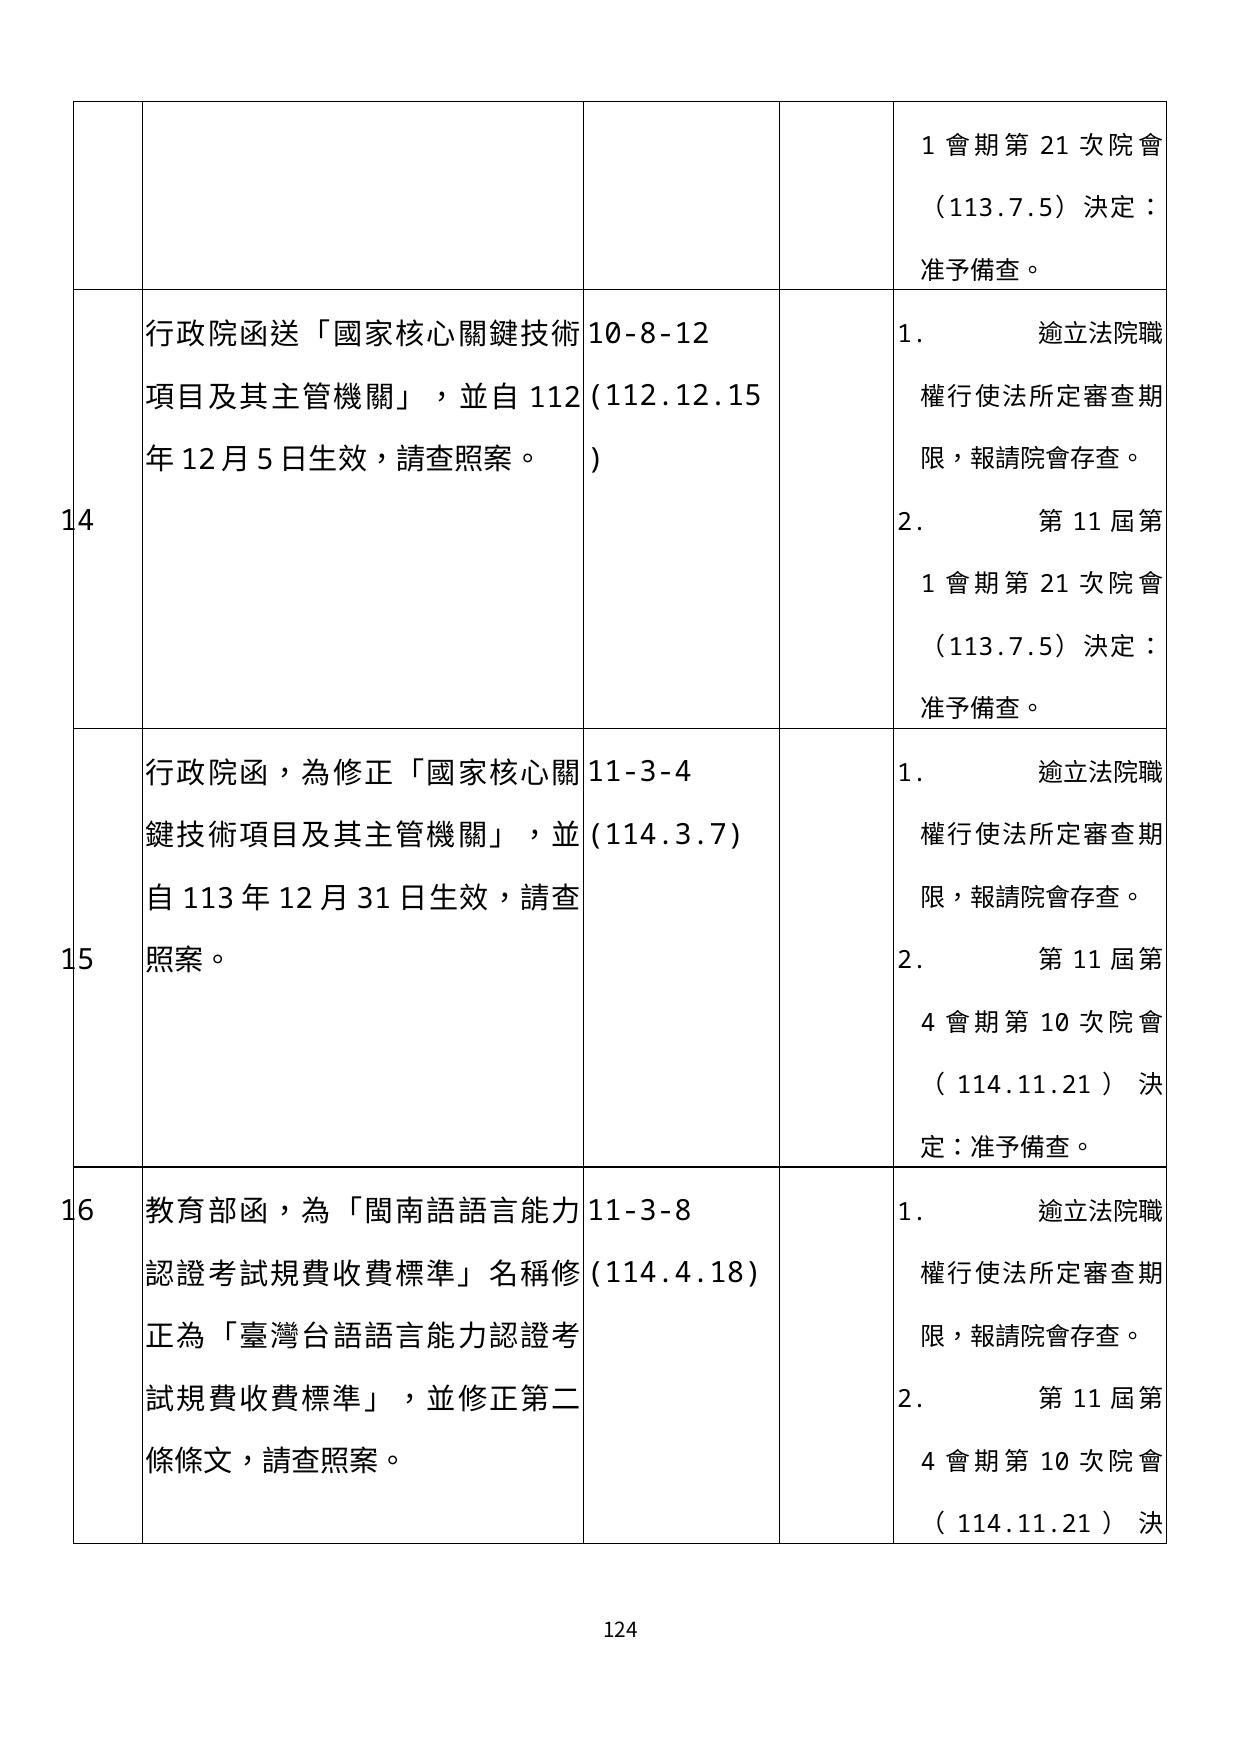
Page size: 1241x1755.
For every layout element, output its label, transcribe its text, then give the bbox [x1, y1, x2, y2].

table_cell 11-3-8 (114.4.18) [584, 1168, 779, 1542]
table_cell 1. 逾立法院職權行使法所定審查期限，報請院會存查。 2. 第11屆第4會期第10次院會（114.11.21）決 [894, 1168, 1166, 1542]
table_cell [780, 1168, 893, 1542]
table_cell [74, 290, 142, 728]
table_cell 11-3-4 (114.3.7) [584, 729, 779, 1166]
table_cell [780, 102, 893, 289]
table_cell [584, 102, 779, 289]
table_cell [74, 1168, 142, 1542]
table_cell 行政院函送「國家核心關鍵技術項目及其主管機關」，並自112年12月5日生效，請查照案。 [143, 290, 583, 728]
table_cell 10-8-12 (112.12.15) [584, 290, 779, 728]
table_cell 行政院函，為修正「國家核心關鍵技術項目及其主管機關」，並自113年12月31日生效，請查照案。 [143, 729, 583, 1166]
table_cell [74, 729, 142, 1166]
table_cell 教育部函，為「閩南語語言能力認證考試規費收費標準」名稱修正為「臺灣台語語言能力認證考試規費收費標準」，並修正第二條條文，請查照案。 [143, 1168, 583, 1542]
table_cell [780, 290, 893, 728]
table_cell [74, 102, 142, 289]
table_cell [780, 729, 893, 1166]
table_cell 1. 逾立法院職權行使法所定審查期限，報請院會存查。 2. 第11屆第1會期第21次院會（113.7.5）決定：准予備查。 [894, 290, 1166, 728]
table_cell 1會期第21次院會（113.7.5）決定：准予備查。 [894, 102, 1166, 289]
table_cell 1. 逾立法院職權行使法所定審查期限，報請院會存查。 2. 第11屆第4會期第10次院會（114.11.21）決定：准予備查。 [894, 729, 1166, 1166]
table_cell [143, 102, 583, 289]
